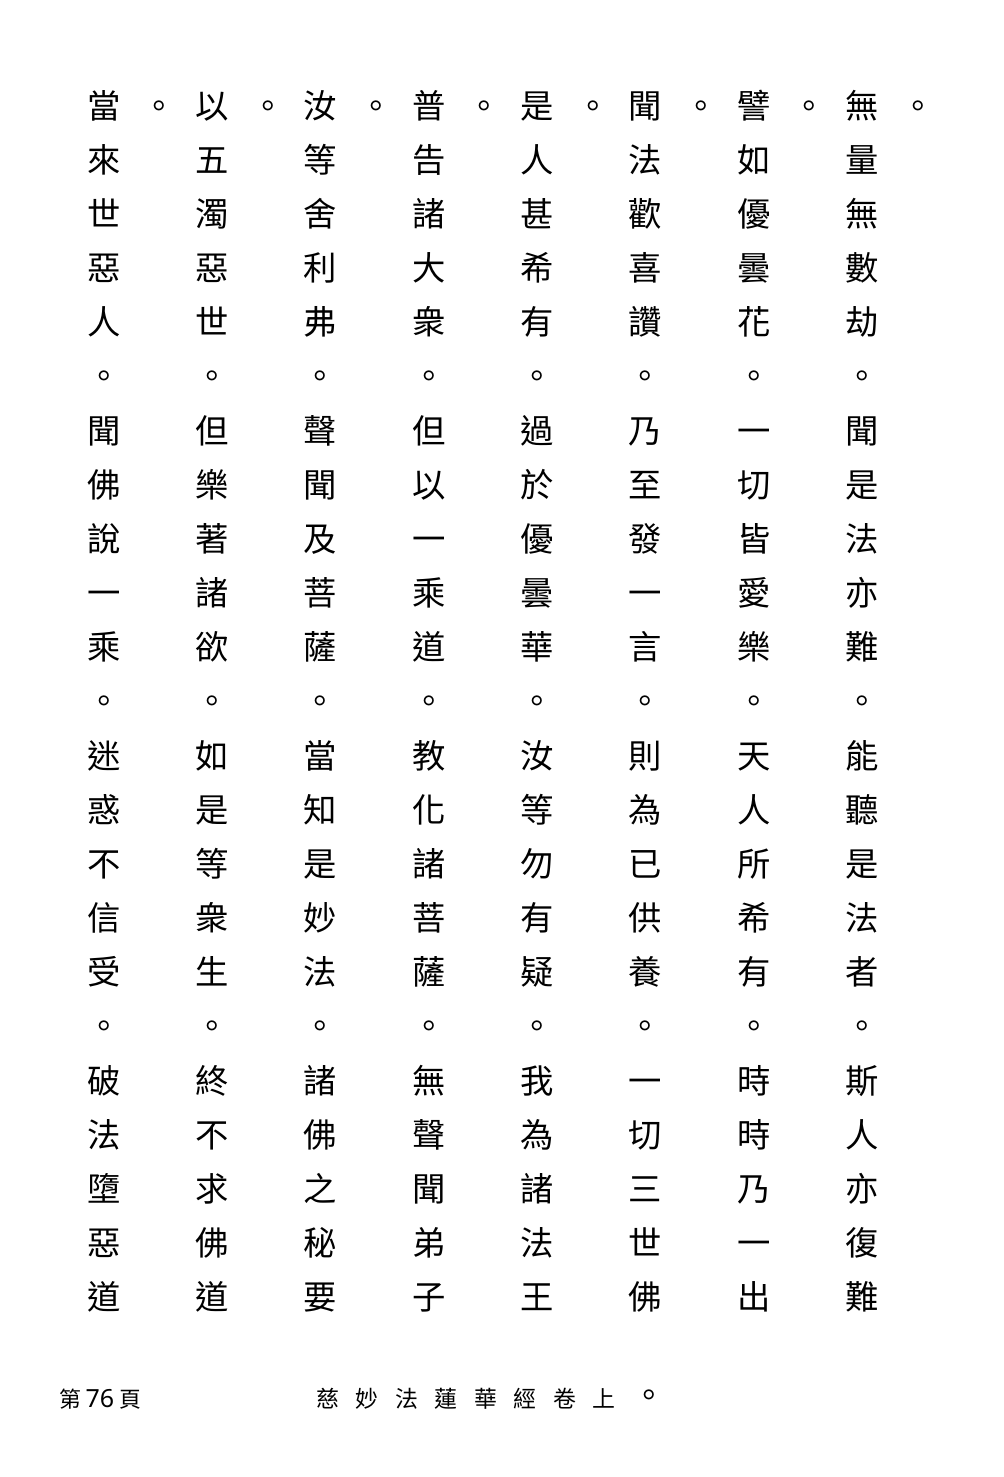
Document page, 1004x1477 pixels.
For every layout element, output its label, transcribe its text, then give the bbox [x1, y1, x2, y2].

text 當來世惡人。聞佛說一乘。迷惑不信受。破法墮惡道 [78, 88, 132, 1363]
text 聞法歡喜讚。乃至發一言。則為已供養。一切三世佛。 [566, 88, 674, 1363]
text 是人甚希有。過於優曇華。汝等勿有疑。我為諸法王。 [457, 88, 566, 1363]
text 無量無數劫。聞是法亦難。能聽是法者。斯人亦復難。 [782, 88, 891, 1363]
text 以五濁惡世。但樂著諸欲。如是等衆生。終不求佛道。 [132, 88, 241, 1363]
text 譬如優曇花。一切皆愛樂。天人所希有。時時乃一出。 [674, 88, 782, 1363]
text 汝等舍利弗。聲聞及菩薩。當知是妙法。諸佛之秘要。 [241, 88, 349, 1363]
text 。 [891, 88, 945, 1363]
text 普告諸大衆。但以一乘道。教化諸菩薩。無聲聞弟子。 [349, 88, 457, 1363]
